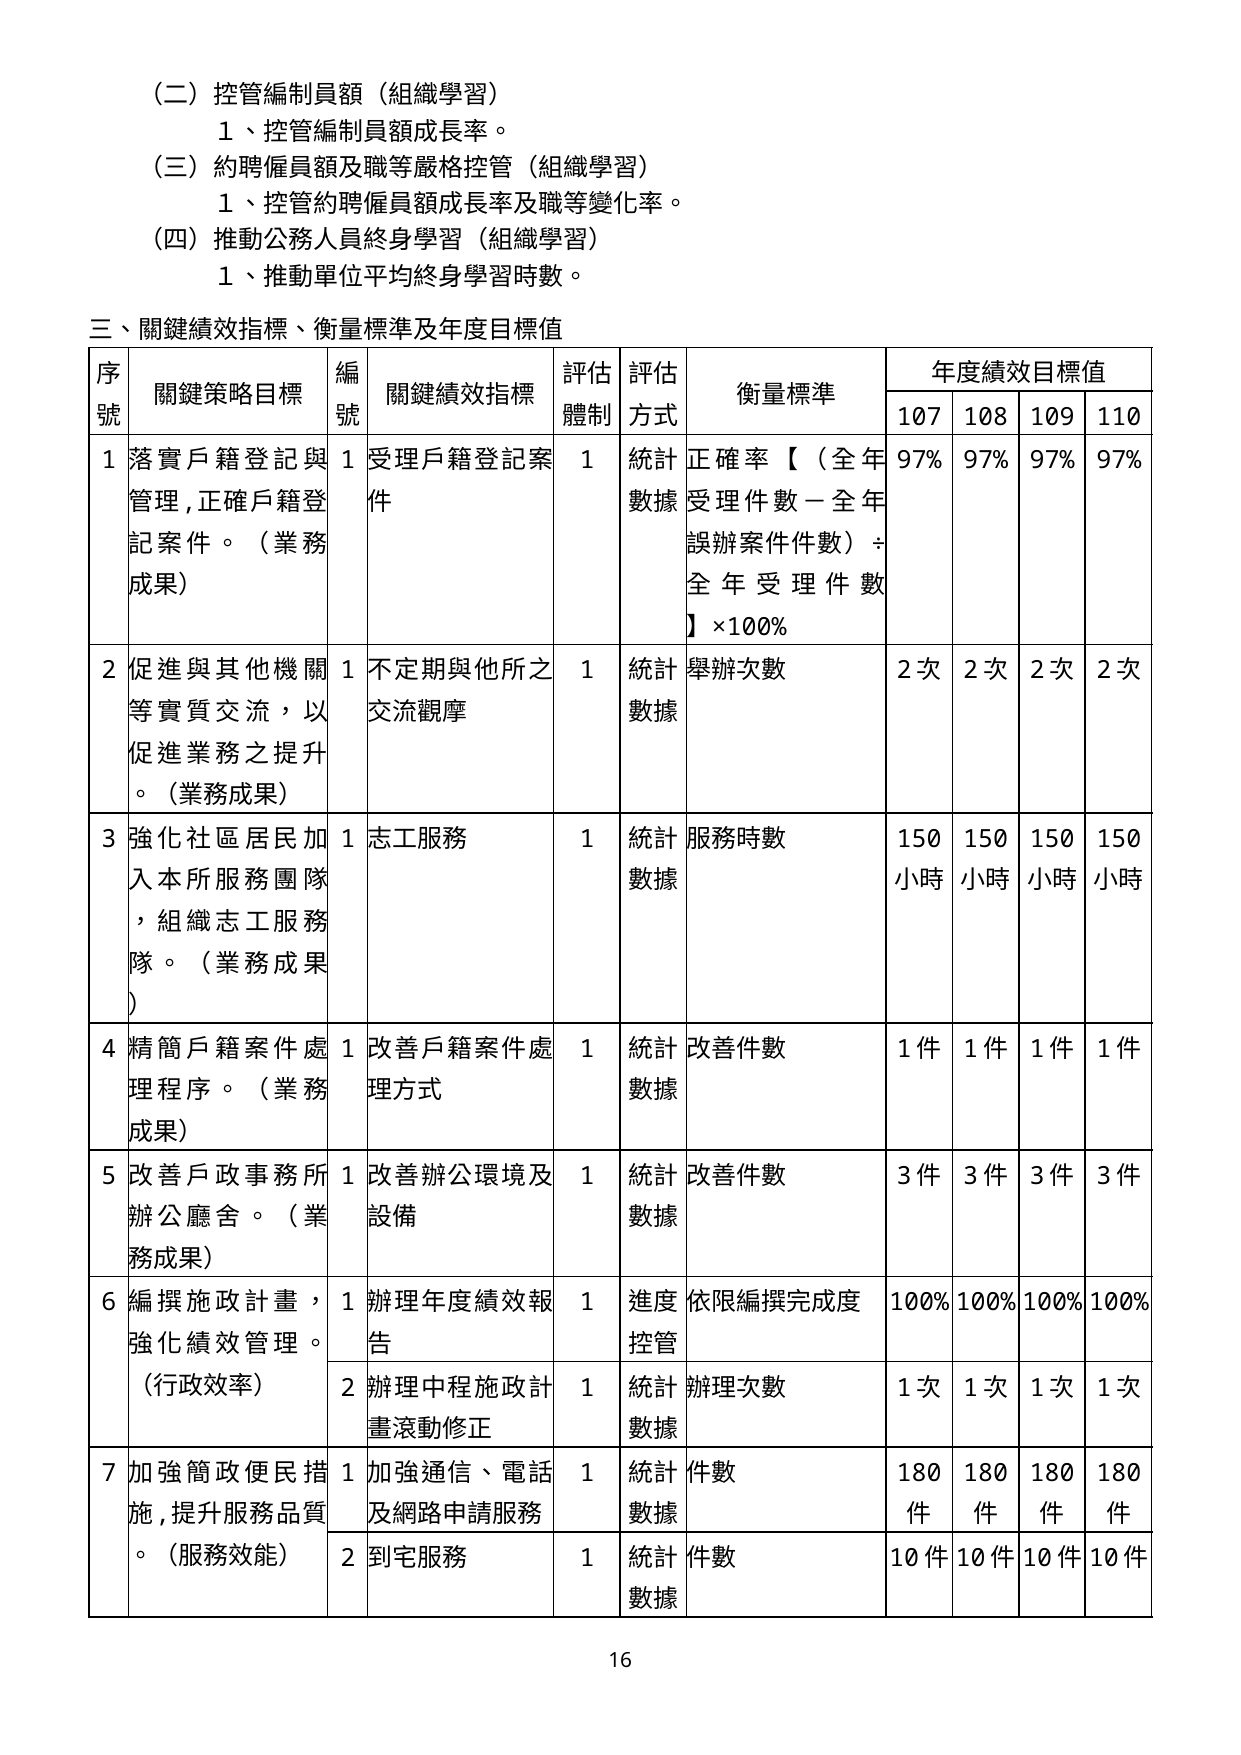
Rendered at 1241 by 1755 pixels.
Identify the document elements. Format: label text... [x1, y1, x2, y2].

table_cell 促進與其他機關等實質交流，以促進業務之提升。（業務成果） [129, 645, 327, 812]
table_cell 件數 [687, 1533, 885, 1616]
table_cell 97% [1086, 435, 1151, 644]
table_cell 3件 [1086, 1151, 1151, 1276]
table_header 關鍵績效指標 [368, 348, 553, 433]
table_cell 97% [1020, 435, 1084, 644]
table_header 序號 [90, 348, 128, 433]
table_cell 1件 [1086, 1024, 1151, 1149]
table_cell 1 [328, 645, 367, 812]
table_cell 辦理次數 [687, 1362, 885, 1446]
table_cell 統計數據 [621, 814, 686, 1022]
table_cell 編撰施政計畫，強化績效管理。（行政效率） [129, 1277, 327, 1446]
table_cell 統計數據 [621, 1151, 686, 1276]
text １、推動單位平均終身學習時數。 [214, 256, 1152, 292]
table_cell 1 [90, 435, 128, 644]
table_cell 舉辦次數 [687, 645, 885, 812]
table_cell 10件 [1086, 1533, 1151, 1616]
table_cell 加強簡政便民措施,提升服務品質。（服務效能） [129, 1448, 327, 1616]
table_cell 6 [90, 1277, 128, 1446]
table_cell 150小時 [1020, 814, 1084, 1022]
table_cell 2 [328, 1362, 367, 1446]
table_cell 100% [953, 1277, 1018, 1361]
table_cell 強化社區居民加入本所服務團隊，組織志工服務隊。（業務成果） [129, 814, 327, 1022]
table_header 編號 [328, 348, 367, 433]
table_cell 1 [554, 435, 619, 644]
table_cell 改善件數 [687, 1151, 885, 1276]
table_cell 1次 [887, 1362, 952, 1446]
table_cell 180件 [953, 1448, 1018, 1531]
table_cell 1 [328, 1448, 367, 1531]
table_cell 4 [90, 1024, 128, 1149]
table_cell 改善件數 [687, 1024, 885, 1149]
table_cell 不定期與他所之交流觀摩 [368, 645, 553, 812]
table_cell 5 [90, 1151, 128, 1276]
table_cell 服務時數 [687, 814, 885, 1022]
table_cell 落實戶籍登記與管理,正確戶籍登記案件。（業務成果） [129, 435, 327, 644]
table_cell 統計數據 [621, 645, 686, 812]
table_cell 3件 [1020, 1151, 1084, 1276]
table_cell 改善辦公環境及設備 [368, 1151, 553, 1276]
table_cell 1 [328, 435, 367, 644]
text １、控管編制員額成長率。 [214, 111, 1152, 147]
text （二）控管編制員額（組織學習） [139, 75, 1152, 111]
table_cell 1 [554, 1533, 619, 1616]
table_cell 2次 [887, 645, 952, 812]
table_header 評估方式 [621, 348, 686, 433]
table_cell 100% [1086, 1277, 1151, 1361]
table_cell 97% [953, 435, 1018, 644]
table_cell 10件 [953, 1533, 1018, 1616]
table_cell 100% [1020, 1277, 1084, 1361]
table_cell 統計數據 [621, 435, 686, 644]
table_cell 7 [90, 1448, 128, 1616]
table_cell 2 [328, 1533, 367, 1616]
table_cell 1次 [953, 1362, 1018, 1446]
table_cell 進度控管 [621, 1277, 686, 1361]
table_cell 1 [554, 814, 619, 1022]
table_cell 受理戶籍登記案件 [368, 435, 553, 644]
table_cell 1 [554, 645, 619, 812]
table_cell 108 [953, 392, 1018, 433]
table_cell 改善戶政事務所辦公廳舍。（業務成果） [129, 1151, 327, 1276]
table_cell 統計數據 [621, 1448, 686, 1531]
table_cell 150小時 [953, 814, 1018, 1022]
table_cell 2 [90, 645, 128, 812]
table_header 關鍵策略目標 [129, 348, 327, 433]
table_cell 1次 [1086, 1362, 1151, 1446]
table_cell 辦理中程施政計畫滾動修正 [368, 1362, 553, 1446]
table_cell 到宅服務 [368, 1533, 553, 1616]
table_cell 2次 [1086, 645, 1151, 812]
table_cell 180件 [887, 1448, 952, 1531]
table_cell 97% [887, 435, 952, 644]
table_cell 統計數據 [621, 1024, 686, 1149]
table_cell 精簡戶籍案件處理程序。（業務成果） [129, 1024, 327, 1149]
text 三、關鍵績效指標、衡量標準及年度目標值 [89, 305, 1152, 347]
table_cell 1 [328, 1277, 367, 1361]
table_cell 1 [554, 1362, 619, 1446]
table_cell 改善戶籍案件處理方式 [368, 1024, 553, 1149]
table_cell 180件 [1020, 1448, 1084, 1531]
table_cell 2次 [1020, 645, 1084, 812]
table_cell 1件 [887, 1024, 952, 1149]
table_cell 志工服務 [368, 814, 553, 1022]
text （三）約聘僱員額及職等嚴格控管（組織學習） [139, 147, 1152, 184]
table_cell 1件 [1020, 1024, 1084, 1149]
table_cell 依限編撰完成度 [687, 1277, 885, 1361]
table_cell 1 [554, 1448, 619, 1531]
table_cell 2次 [953, 645, 1018, 812]
table_cell 1件 [953, 1024, 1018, 1149]
table_header 年度績效目標值 [887, 348, 1151, 390]
table_cell 10件 [887, 1533, 952, 1616]
table_cell 統計數據 [621, 1533, 686, 1616]
table_cell 3件 [887, 1151, 952, 1276]
table_header 評估體制 [554, 348, 619, 433]
table_cell 辦理年度績效報告 [368, 1277, 553, 1361]
table_cell 1 [554, 1151, 619, 1276]
text １、控管約聘僱員額成長率及職等變化率。 [214, 184, 1152, 220]
table_cell 3件 [953, 1151, 1018, 1276]
text （四）推動公務人員終身學習（組織學習） [139, 220, 1152, 256]
table_cell 150小時 [1086, 814, 1151, 1022]
table_cell 件數 [687, 1448, 885, 1531]
table_cell 150小時 [887, 814, 952, 1022]
table_cell 1次 [1020, 1362, 1084, 1446]
table_cell 3 [90, 814, 128, 1022]
table_cell 1 [554, 1277, 619, 1361]
table_cell 1 [328, 1024, 367, 1149]
table_cell 109 [1020, 392, 1084, 433]
table_cell 1 [328, 1151, 367, 1276]
table_cell 107 [887, 392, 952, 433]
table_header 衡量標準 [687, 348, 885, 433]
table_cell 110 [1086, 392, 1151, 433]
table_cell 統計數據 [621, 1362, 686, 1446]
table_cell 1 [554, 1024, 619, 1149]
table_cell 1 [328, 814, 367, 1022]
table_cell 100% [887, 1277, 952, 1361]
table_cell 180件 [1086, 1448, 1151, 1531]
table_cell 加強通信、電話及網路申請服務 [368, 1448, 553, 1531]
table_cell 正確率【（全年受理件數－全年誤辦案件件數）÷全年受理件數】×100% [687, 435, 885, 644]
table_cell 10件 [1020, 1533, 1084, 1616]
